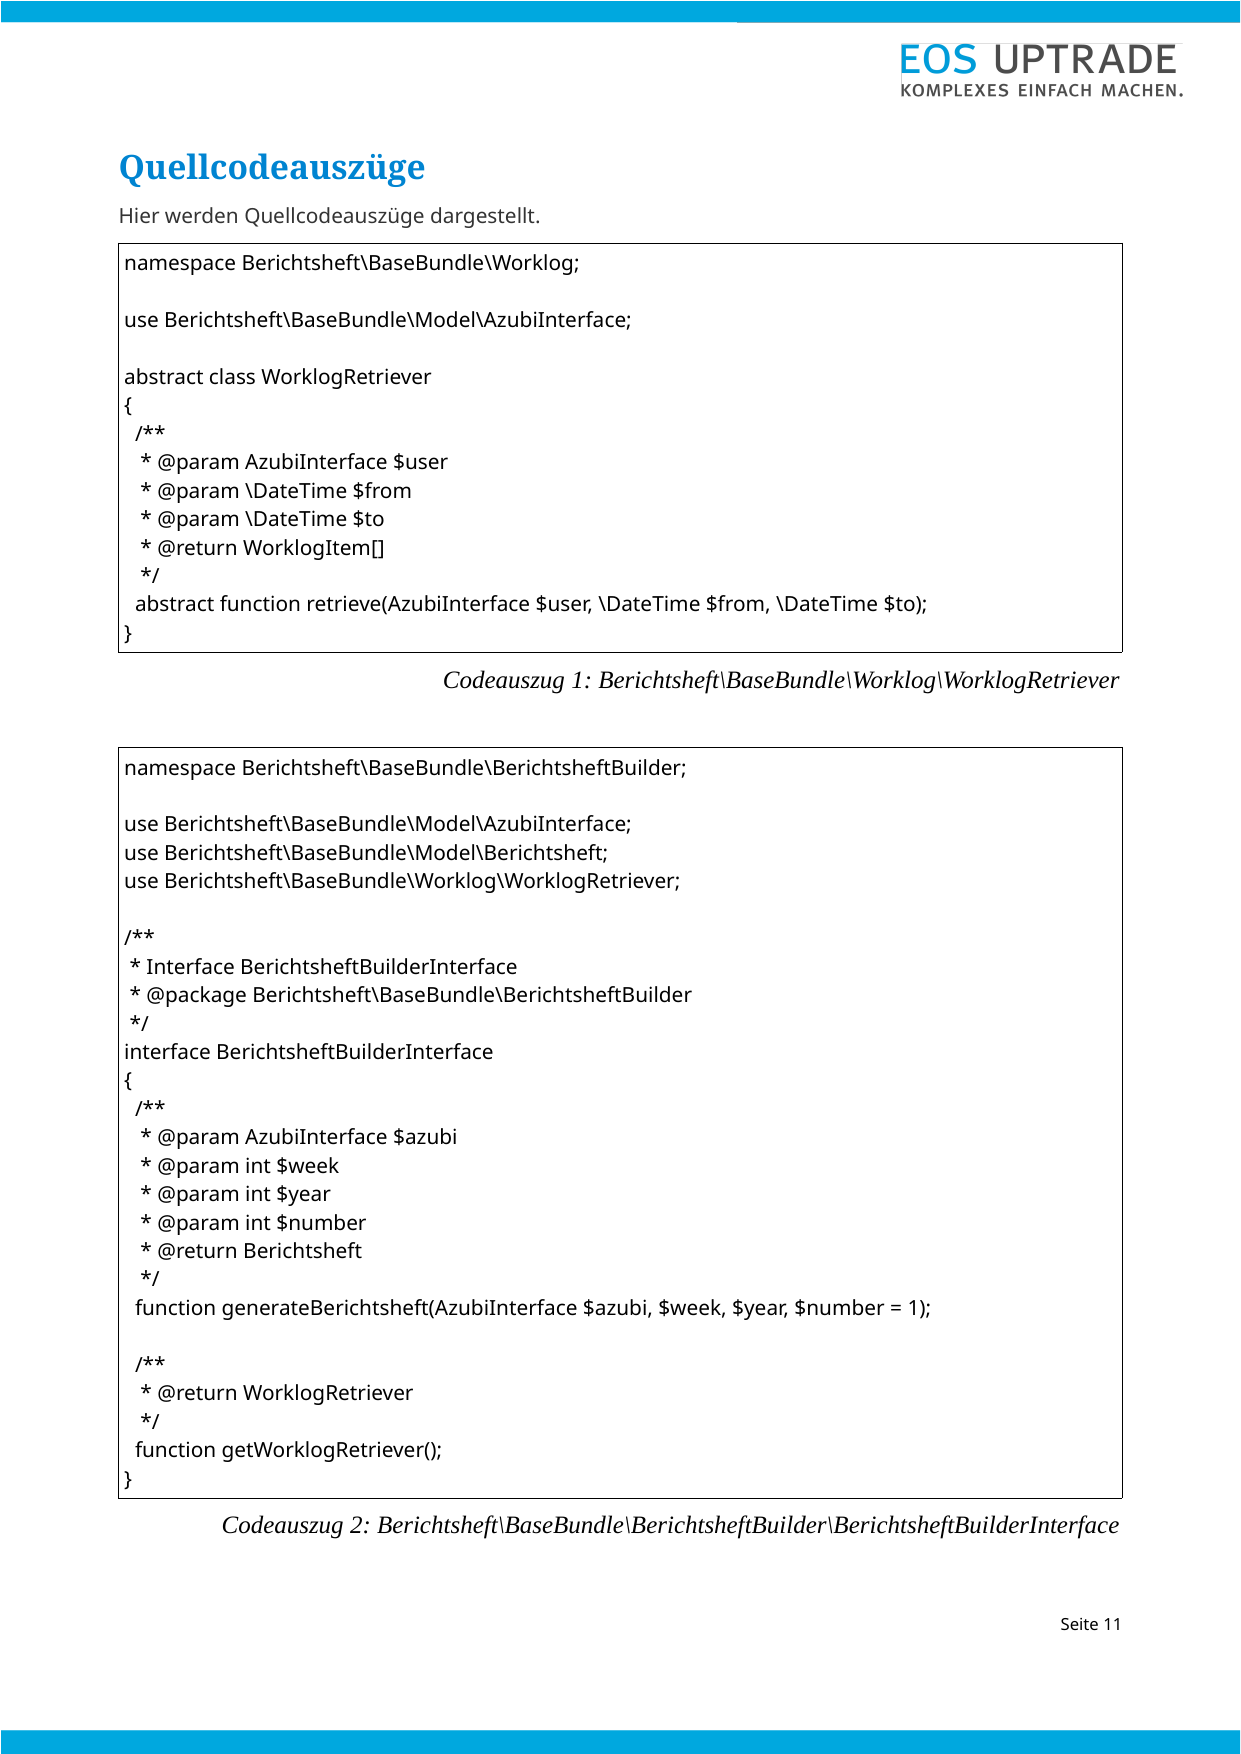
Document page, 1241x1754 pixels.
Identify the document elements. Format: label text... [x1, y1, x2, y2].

text Hier werden Quellcodeauszüge dargestellt. [118, 201, 1122, 230]
table_header namespace Berichtsheft\BaseBundle\Worklog; use Berichtsheft\BaseBundle\Model\AzubiInterface; abstract class WorklogRetriever { /** * @param AzubiInterface $user * @param \DateTime $from * @param \DateTime $to * @return WorklogItem[] */ abstract function retrieve(AzubiInterface $user, \DateTime $from, \DateTime $to); } [119, 244, 1122, 652]
subtitle Quellcodeauszüge [118, 143, 1122, 189]
text Codeauszug 2: Berichtsheft\BaseBundle\BerichtsheftBuilder\BerichtsheftBuilderInterface [118, 1510, 1122, 1539]
table_header namespace Berichtsheft\BaseBundle\BerichtsheftBuilder; use Berichtsheft\BaseBundle\Model\AzubiInterface; use Berichtsheft\BaseBundle\Model\Berichtsheft; use Berichtsheft\BaseBundle\Worklog\WorklogRetriever; /** * Interface BerichtsheftBuilderInterface * @package Berichtsheft\BaseBundle\BerichtsheftBuilder */ interface BerichtsheftBuilderInterface { /** * @param AzubiInterface $azubi * @param int $week * @param int $year * @param int $number * @return Berichtsheft */ function generateBerichtsheft(AzubiInterface $azubi, $week, $year, $number = 1); /** * @return WorklogRetriever */ function getWorklogRetriever(); } [119, 748, 1122, 1498]
picture [1, 23, 1240, 1730]
text Codeauszug 1: Berichtsheft\BaseBundle\Worklog\WorklogRetriever [118, 665, 1122, 693]
